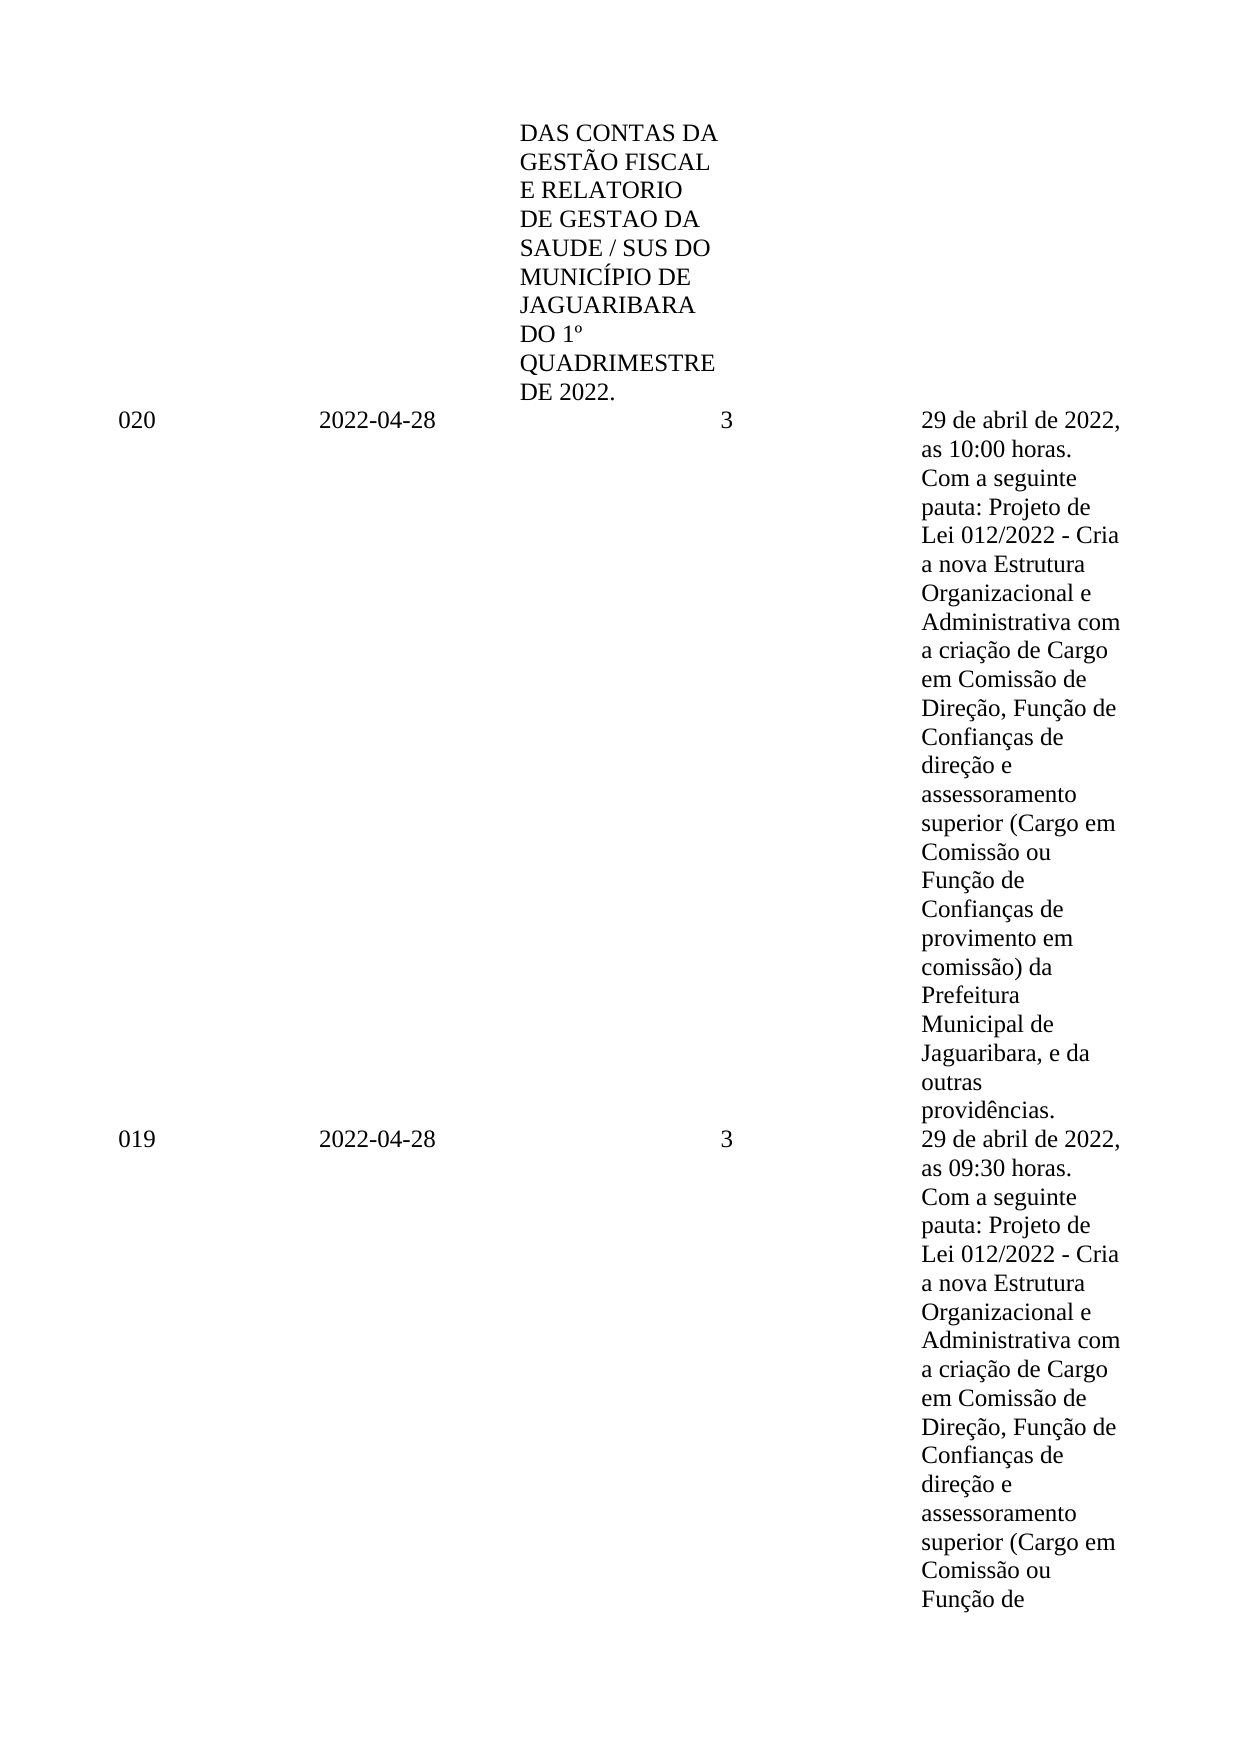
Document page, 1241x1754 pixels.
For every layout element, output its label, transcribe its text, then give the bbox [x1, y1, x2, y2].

table_cell 020 [118, 406, 319, 1124]
table_cell [118, 118, 319, 406]
table_cell [720, 118, 921, 406]
table_cell 3 [720, 406, 921, 1124]
table_cell [520, 1124, 720, 1613]
table_cell 29 de abril de 2022, as 10:00 horas. Com a seguinte pauta: Projeto de Lei 012/2022 - Cria a nova Estrutura Organizacional e Administrativa com a criação de Cargo em Comissão de Direção, Função de Confianças de direção e assessoramento superior (Cargo em Comissão ou Função de Confianças de provimento em comissão) da Prefeitura Municipal de Jaguaribara, e da outras providências. [921, 406, 1122, 1124]
table_cell [921, 118, 1122, 406]
table_cell [319, 118, 519, 406]
table_cell [520, 406, 720, 1124]
table_cell 019 [118, 1124, 319, 1613]
table_cell 3 [720, 1124, 921, 1613]
table_cell 2022-04-28 [319, 406, 519, 1124]
table_cell DAS CONTAS DA GESTÃO FISCAL E RELATORIO DE GESTAO DA SAUDE / SUS DO MUNICÍPIO DE JAGUARIBARA DO 1º QUADRIMESTRE DE 2022. [520, 118, 720, 406]
table_cell 29 de abril de 2022, as 09:30 horas. Com a seguinte pauta: Projeto de Lei 012/2022 - Cria a nova Estrutura Organizacional e Administrativa com a criação de Cargo em Comissão de Direção, Função de Confianças de direção e assessoramento superior (Cargo em Comissão ou Função de [921, 1124, 1122, 1613]
table_cell 2022-04-28 [319, 1124, 519, 1613]
